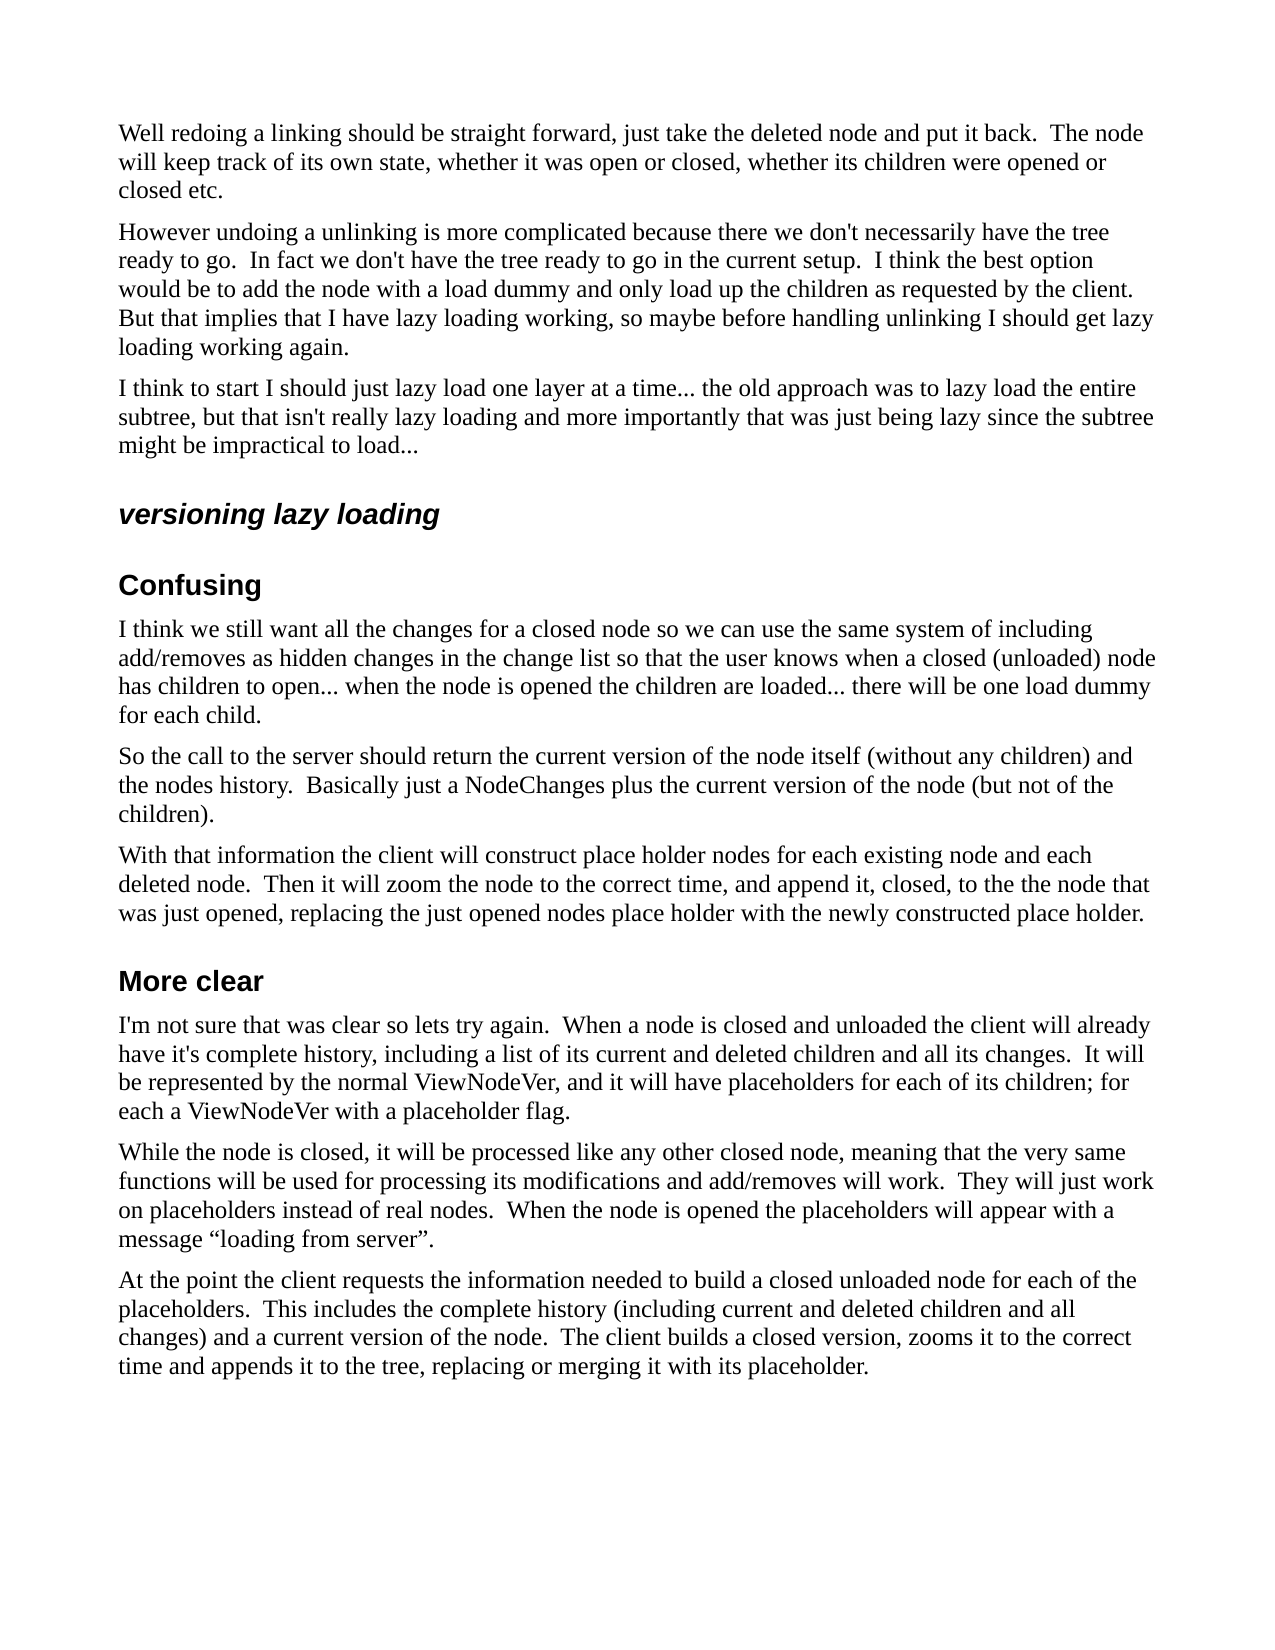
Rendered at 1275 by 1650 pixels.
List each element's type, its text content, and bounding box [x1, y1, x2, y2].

subtitle More clear [118, 964, 1157, 997]
text However undoing a unlinking is more complicated because there we don't necessarily have the tree ready to go. In fact we don't have the tree ready to go in the current setup. I think the best option would be to add the node with a load dummy and only load up the children as requested by the client. But that implies that I have lazy loading working, so maybe before handling unlinking I should get lazy loading working again. [118, 217, 1157, 361]
text So the call to the server should return the current version of the node itself (without any children) and the nodes history. Basically just a NodeChanges plus the current version of the node (but not of the children). [118, 741, 1157, 828]
text With that information the client will construct place holder nodes for each existing node and each deleted node. Then it will zoom the node to the correct time, and append it, closed, to the the node that was just opened, replacing the just opened nodes place holder with the newly constructed place holder. [118, 840, 1157, 926]
text I think we still want all the changes for a closed node so we can use the same system of including add/removes as hidden changes in the change list so that the user knows when a closed (unloaded) node has children to open... when the node is opened the children are loaded... there will be one load dummy for each child. [118, 614, 1157, 729]
text While the node is closed, it will be processed like any other closed node, meaning that the very same functions will be used for processing its modifications and add/removes will work. They will just work on placeholders instead of real nodes. When the node is opened the placeholders will appear with a message “loading from server”. [118, 1137, 1157, 1252]
text I'm not sure that was clear so lets try again. When a node is closed and unloaded the client will already have it's complete history, including a list of its current and deleted children and all its changes. It will be represented by the normal ViewNodeVer, and it will have placeholders for each of its children; for each a ViewNodeVer with a placeholder flag. [118, 1010, 1157, 1125]
text Well redoing a linking should be straight forward, just take the deleted node and put it back. The node will keep track of its own state, whether it was open or closed, whether its children were opened or closed etc. [118, 118, 1157, 204]
subtitle Confusing [118, 568, 1157, 601]
subtitle versioning lazy loading [118, 497, 1157, 530]
text At the point the client requests the information needed to build a closed unloaded node for each of the placeholders. This includes the complete history (including current and deleted children and all changes) and a current version of the node. The client builds a closed version, zooms it to the correct time and appends it to the tree, replacing or merging it with its placeholder. [118, 1265, 1157, 1380]
text I think to start I should just lazy load one layer at a time... the old approach was to lazy load the entire subtree, but that isn't really lazy loading and more importantly that was just being lazy since the subtree might be impractical to load... [118, 373, 1157, 459]
